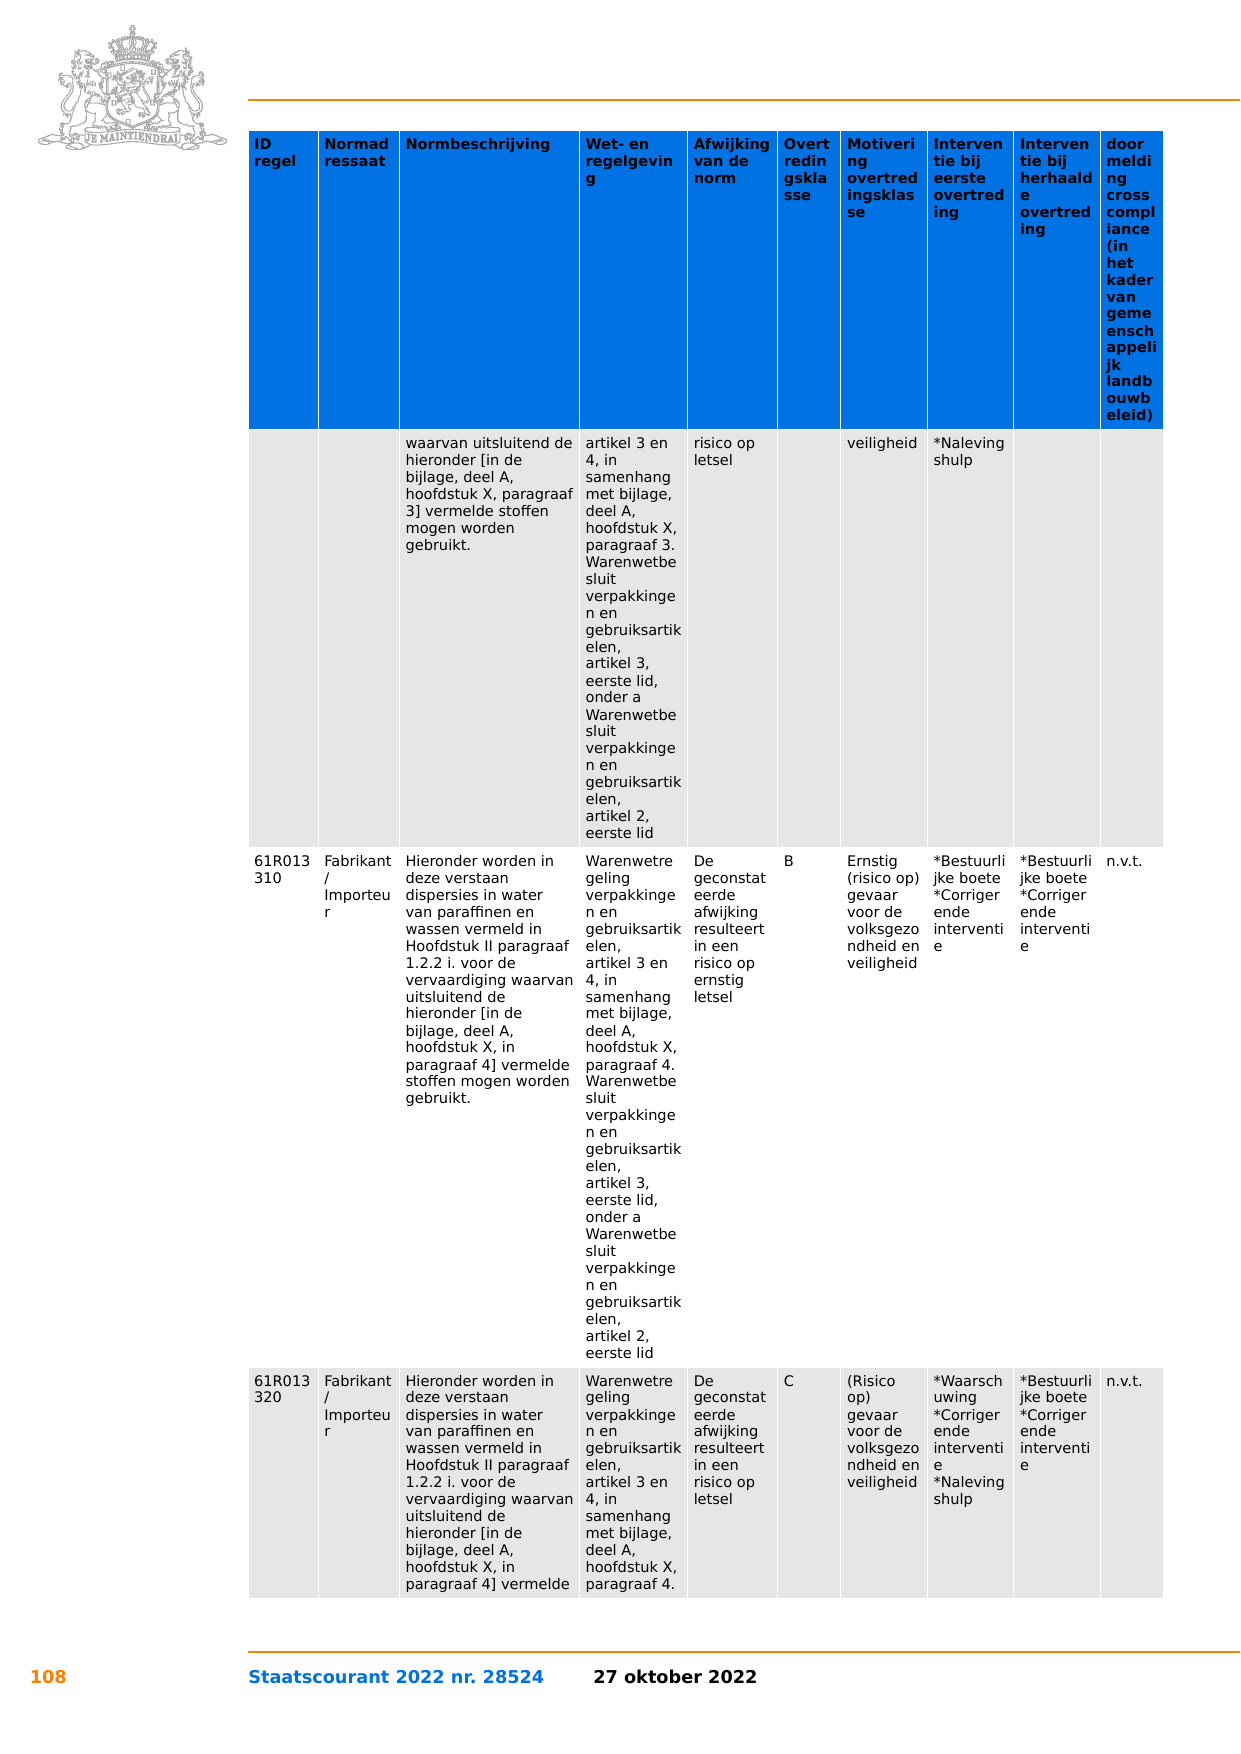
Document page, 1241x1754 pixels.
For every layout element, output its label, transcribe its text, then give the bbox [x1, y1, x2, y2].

table_cell [778, 430, 840, 847]
picture [38, 25, 227, 150]
table_cell Fabrikant / Importeur [319, 848, 399, 1367]
table_cell *Bestuurlijke boete *Corrigerende interventie [1014, 848, 1100, 1367]
table_cell Ernstig (risico op) gevaar voor de volksgezondheid en veiligheid [841, 848, 927, 1367]
table_cell *Waarschuwing *Corrigerende interventie *Nalevingshulp [928, 1368, 1013, 1598]
table_cell [1014, 430, 1100, 847]
table_cell Fabrikant / Importeur [319, 1368, 399, 1598]
table_cell Warenwetregeling verpakkingen en gebruiksartikelen, artikel 3 en 4, in samenhang met bijlage, deel A, hoofdstuk X, paragraaf 4. Warenwetbesluit verpakkingen en gebruiksartikelen, artikel 3, eerste lid, onder a Warenwetbesluit verpakkingen en gebruiksartikelen, artikel 2, eerste lid [580, 848, 687, 1367]
table_cell risico op letsel [688, 430, 777, 847]
table_header Interventie bij herhaalde overtreding [1014, 131, 1100, 429]
table_cell De geconstateerde afwijking resulteert in een risico op ernstig letsel [688, 848, 777, 1367]
table_cell (Risico op) gevaar voor de volksgezondheid en veiligheid [841, 1368, 927, 1598]
table_header Overtredingsklasse [778, 131, 840, 429]
table_header ID regel [249, 131, 318, 429]
table_cell [1101, 430, 1163, 847]
table_cell *Bestuurlijke boete *Corrigerende interventie [928, 848, 1013, 1367]
table_header Wet- en regelgeving [580, 131, 687, 429]
table_cell 61R013310 [249, 848, 318, 1367]
table_header Motivering overtredingsklasse [841, 131, 927, 429]
table_cell 61R013320 [249, 1368, 318, 1598]
table_cell *Nalevingshulp [928, 430, 1013, 847]
table_cell De geconstateerde afwijking resulteert in een risico op letsel [688, 1368, 777, 1598]
table_cell veiligheid [841, 430, 927, 847]
table_header Normbeschrijving [400, 131, 579, 429]
table_cell n.v.t. [1101, 848, 1163, 1367]
table_cell [319, 430, 399, 847]
table_header doormelding cross compliance (in het kader van gemeenschappelijk landbouwbeleid) [1101, 131, 1163, 429]
table_cell artikel 3 en 4, in samenhang met bijlage, deel A, hoofdstuk X, paragraaf 3. Warenwetbesluit verpakkingen en gebruiksartikelen, artikel 3, eerste lid, onder a Warenwetbesluit verpakkingen en gebruiksartikelen, artikel 2, eerste lid [580, 430, 687, 847]
table_cell *Bestuurlijke boete *Corrigerende interventie [1014, 1368, 1100, 1598]
table_cell B [778, 848, 840, 1367]
table_cell Warenwetregeling verpakkingen en gebruiksartikelen, artikel 3 en 4, in samenhang met bijlage, deel A, hoofdstuk X, paragraaf 4. [580, 1368, 687, 1598]
table_cell n.v.t. [1101, 1368, 1163, 1598]
table_cell Hieronder worden in deze verstaan dispersies in water van paraffinen en wassen vermeld in Hoofdstuk II paragraaf 1.2.2 i. voor de vervaardiging waarvan uitsluitend de hieronder [in de bijlage, deel A, hoofdstuk X, in paragraaf 4] vermelde stoffen mogen worden gebruikt. [400, 848, 579, 1367]
table_header Normadressaat [319, 131, 399, 429]
table_header Afwijking van de norm [688, 131, 777, 429]
table_cell C [778, 1368, 840, 1598]
table_cell [249, 430, 318, 847]
table_cell waarvan uitsluitend de hieronder [in de bijlage, deel A, hoofdstuk X, paragraaf 3] vermelde stoffen mogen worden gebruikt. [400, 430, 579, 847]
table_cell Hieronder worden in deze verstaan dispersies in water van paraffinen en wassen vermeld in Hoofdstuk II paragraaf 1.2.2 i. voor de vervaardiging waarvan uitsluitend de hieronder [in de bijlage, deel A, hoofdstuk X, in paragraaf 4] vermelde [400, 1368, 579, 1598]
table_header Interventie bij eerste overtreding [928, 131, 1013, 429]
